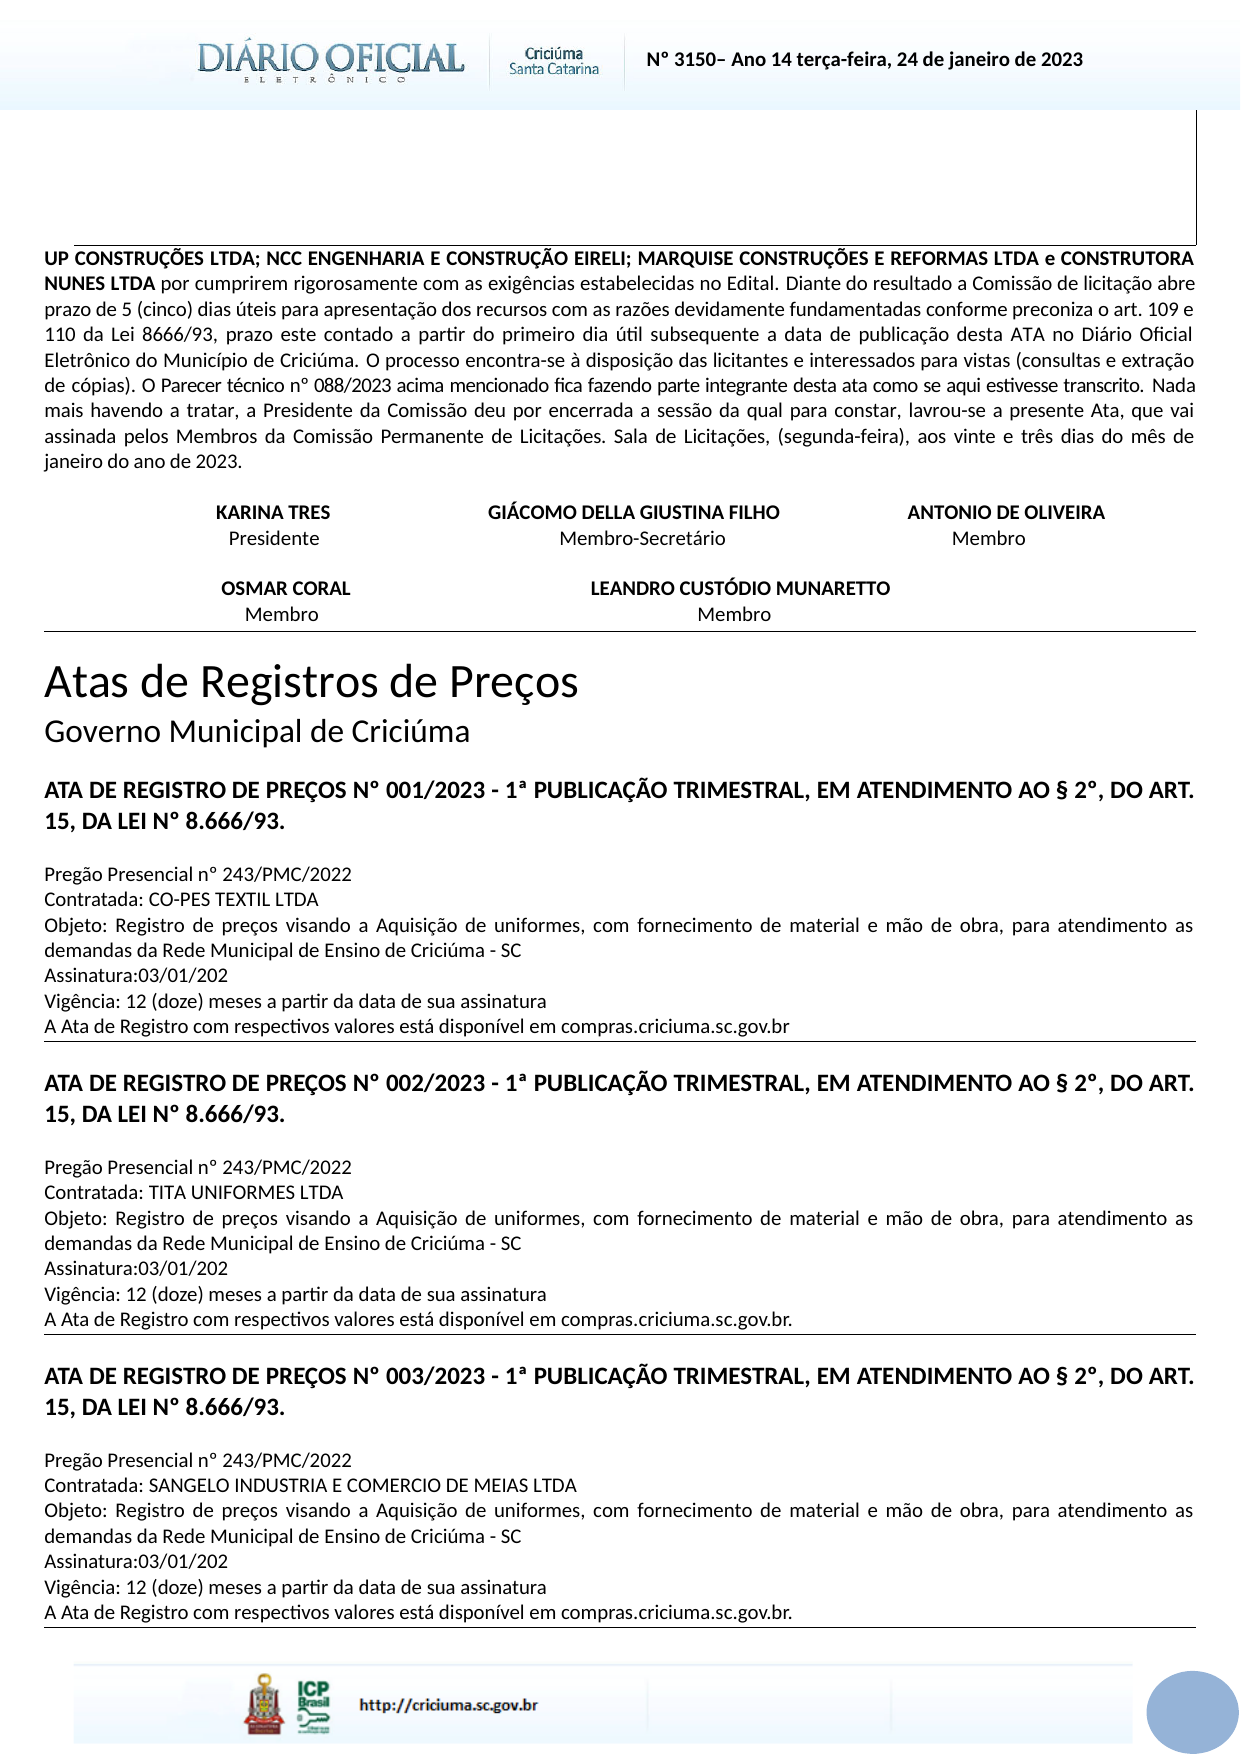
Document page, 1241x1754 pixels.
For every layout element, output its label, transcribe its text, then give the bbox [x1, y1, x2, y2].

text Vigência: 12 (doze) meses a partir da data de sua assinatura [44, 1281, 1196, 1306]
text Pregão Presencial nº 243/PMC/2022 [44, 1154, 1196, 1179]
text Assinatura:03/01/202 [44, 963, 1196, 988]
text UP CONSTRUÇÕES LTDA; NCC ENGENHARIA E CONSTRUÇÃO EIRELI; MARQUISE CONSTRUÇÕES E REFORMAS LTDA e CONSTRUTORA NUNES LTDA por cumprirem rigorosamente com as exigências estabelecidas no Edital. Diante do resultado a Comissão de licitação abre prazo de 5 (cinco) dias úteis para apresentação dos recursos com as razões devidamente fundamentadas conforme preconiza o art. 109 e 110 da Lei 8666/93, prazo este contado a partir do primeiro dia útil subsequente a data de publicação desta ATA no Diário Oficial Eletrônico do Município de Criciúma. O processo encontra-se à disposição das licitantes e interessados para vistas (consultas e extração de cópias). O Parecer técnico nº 088/2023 acima mencionado fica fazendo parte integrante desta ata como se aqui estivesse transcrito. Nada mais havendo a tratar, a Presidente da Comissão deu por encerrada a sessão da qual para constar, lavrou-se a presente Ata, que vai assinada pelos Membros da Comissão Permanente de Licitações. Sala de Licitações, (segunda-feira), aos vinte e três dias do mês de janeiro do ano de 2023. [44, 245, 1196, 474]
text Objeto: Registro de preços visando a Aquisição de uniformes, com fornecimento de material e mão de obra, para atendimento as demandas da Rede Municipal de Ensino de Criciúma - SC [44, 1205, 1196, 1256]
text OSMAR CORAL LEANDRO CUSTÓDIO MUNARETTO [147, 576, 1196, 601]
text Vigência: 12 (doze) meses a partir da data de sua assinatura [44, 988, 1196, 1013]
text Membro Membro [147, 601, 1196, 626]
text A Ata de Registro com respectivos valores está disponível em compras.criciuma.sc.gov.br. [44, 1599, 1196, 1627]
text ATA DE REGISTRO DE PREÇOS Nº 003/2023 - 1ª PUBLICAÇÃO TRIMESTRAL, EM ATENDIMENTO AO § 2º, DO ART. 15, DA LEI Nº 8.666/93. [44, 1360, 1196, 1421]
text Pregão Presencial nº 243/PMC/2022 [44, 861, 1196, 886]
text A Ata de Registro com respectivos valores está disponível em compras.criciuma.sc.gov.br. [44, 1306, 1196, 1334]
text Vigência: 12 (doze) meses a partir da data de sua assinatura [44, 1574, 1196, 1599]
text Objeto: Registro de preços visando a Aquisição de uniformes, com fornecimento de material e mão de obra, para atendimento as demandas da Rede Municipal de Ensino de Criciúma - SC [44, 1498, 1196, 1548]
text Objeto: Registro de preços visando a Aquisição de uniformes, com fornecimento de material e mão de obra, para atendimento as demandas da Rede Municipal de Ensino de Criciúma - SC [44, 912, 1196, 963]
text Presidente Membro-Secretário Membro [74, 525, 1196, 550]
text Pregão Presencial nº 243/PMC/2022 [44, 1447, 1196, 1472]
text Governo Municipal de Criciúma [44, 710, 1196, 751]
text Contratada: TITA UNIFORMES LTDA [44, 1179, 1196, 1205]
text Assinatura:03/01/202 [44, 1256, 1196, 1281]
text Contratada: CO-PES TEXTIL LTDA [44, 886, 1196, 912]
text ATA DE REGISTRO DE PREÇOS Nº 001/2023 - 1ª PUBLICAÇÃO TRIMESTRAL, EM ATENDIMENTO AO § 2º, DO ART. 15, DA LEI Nº 8.666/93. [44, 774, 1196, 836]
text A Ata de Registro com respectivos valores está disponível em compras.criciuma.sc.gov.br [44, 1013, 1196, 1041]
text Atas de Registros de Preços [44, 651, 1196, 710]
text Contratada: SANGELO INDUSTRIA E COMERCIO DE MEIAS LTDA [44, 1472, 1196, 1498]
text KARINA TRES GIÁCOMO DELLA GIUSTINA FILHO ANTONIO DE OLIVEIRA [74, 499, 1196, 525]
text Assinatura:03/01/202 [44, 1548, 1196, 1574]
text ATA DE REGISTRO DE PREÇOS Nº 002/2023 - 1ª PUBLICAÇÃO TRIMESTRAL, EM ATENDIMENTO AO § 2º, DO ART. 15, DA LEI Nº 8.666/93. [44, 1067, 1196, 1128]
